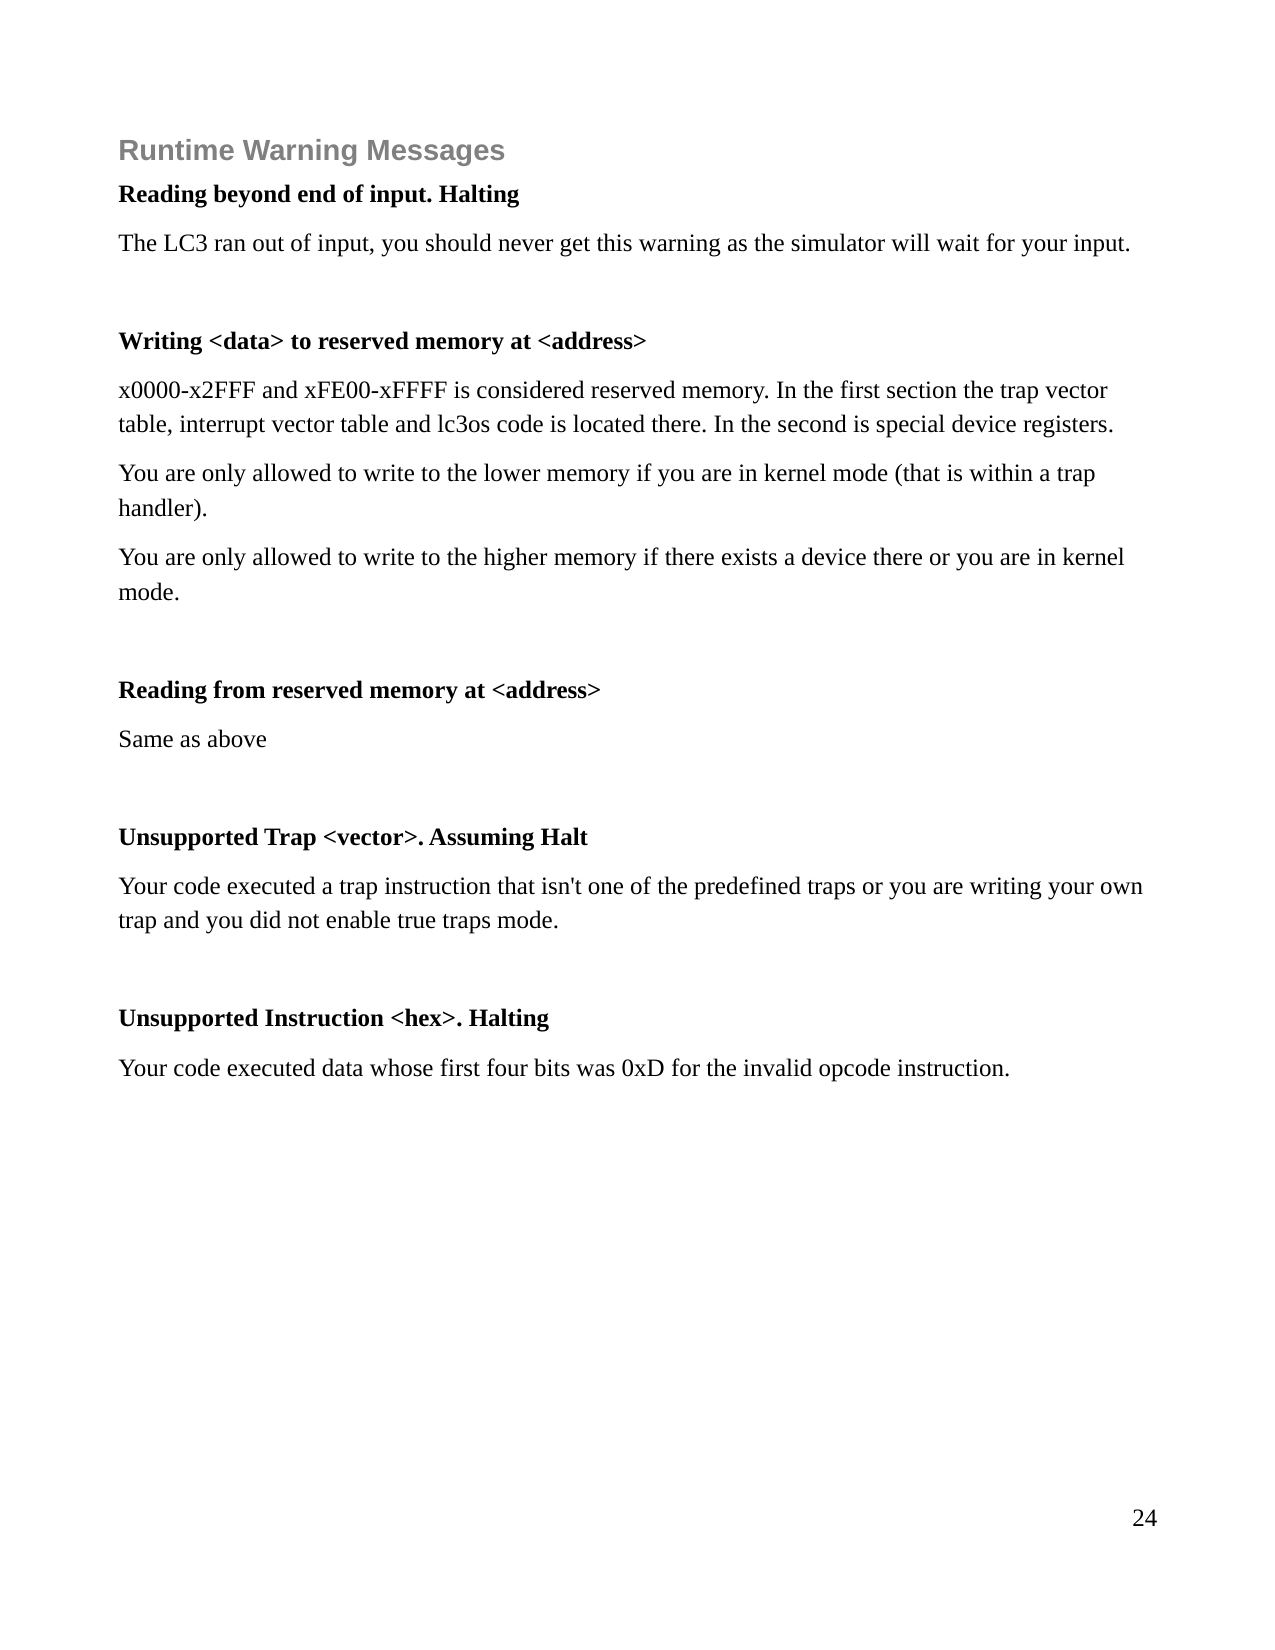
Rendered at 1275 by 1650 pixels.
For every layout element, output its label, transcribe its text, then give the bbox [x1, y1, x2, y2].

text You are only allowed to write to the lower memory if you are in kernel mode (that is within a trap handler). [118, 458, 1157, 522]
subtitle Runtime Warning Messages [118, 133, 1157, 166]
text x0000-x2FFF and xFE00-xFFFF is considered reserved memory. In the first section the trap vector table, interrupt vector table and lc3os code is located there. In the second is special device registers. [118, 375, 1157, 438]
text You are only allowed to write to the higher memory if there exists a device there or you are in kernel mode. [118, 542, 1157, 605]
text Reading from reserved memory at <address> [118, 675, 1157, 703]
text Same as above [118, 724, 1157, 752]
text Your code executed data whose first four bits was 0xD for the invalid opcode instruction. [118, 1053, 1157, 1081]
text Unsupported Instruction <hex>. Halting [118, 1003, 1157, 1032]
text The LC3 ran out of input, you should never get this warning as the simulator will wait for your input. [118, 228, 1157, 257]
text Your code executed a trap instruction that isn't one of the predefined traps or you are writing your own trap and you did not enable true traps mode. [118, 871, 1157, 934]
text Unsupported Trap <vector>. Assuming Halt [118, 822, 1157, 851]
text Reading beyond end of input. Halting [118, 179, 1157, 207]
text Writing <data> to reserved memory at <address> [118, 326, 1157, 355]
